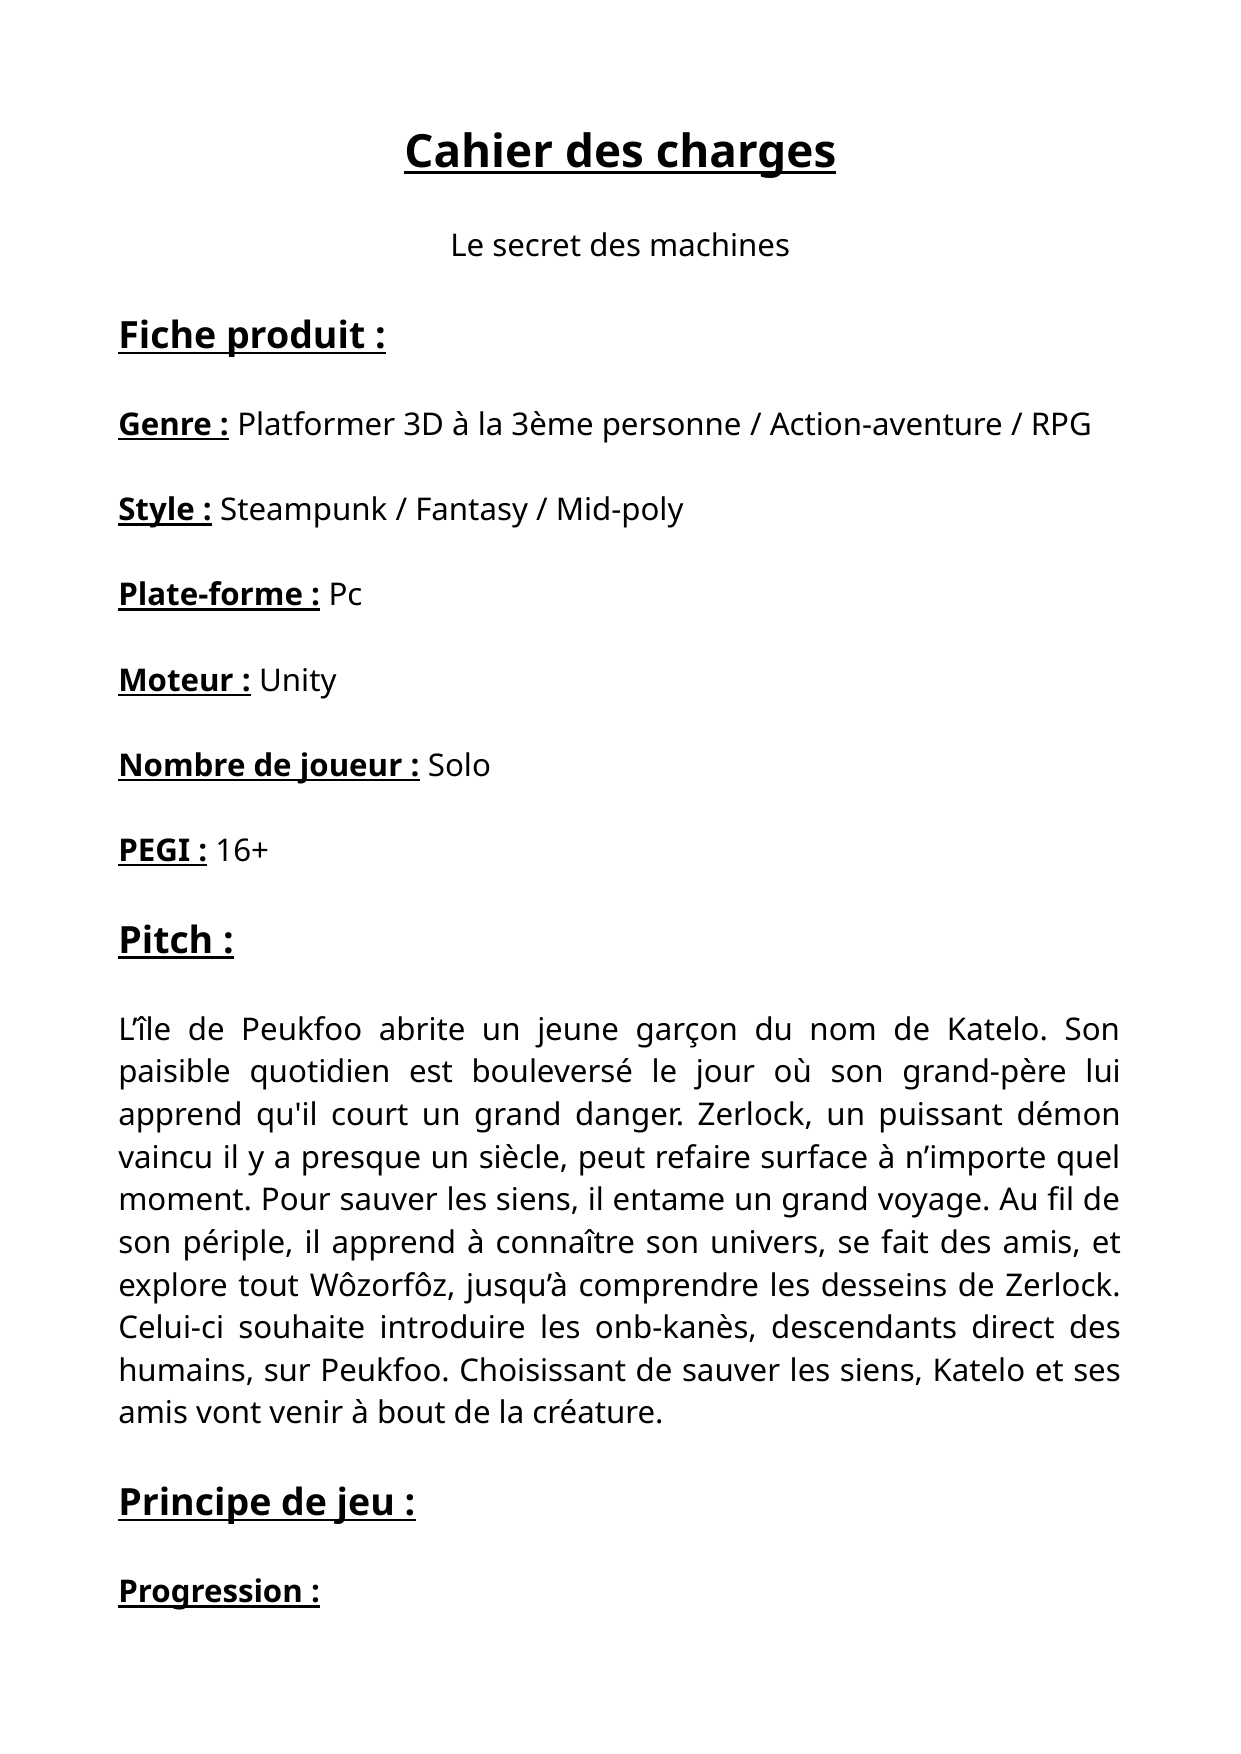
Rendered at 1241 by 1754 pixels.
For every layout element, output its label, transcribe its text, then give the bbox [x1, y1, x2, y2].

text PEGI : 16+ [118, 828, 1122, 871]
text Principe de jeu : [118, 1476, 1122, 1527]
text L’île de Peukfoo abrite un jeune garçon du nom de Katelo. Son paisible quotidien est bouleversé le jour où son grand-père lui apprend qu'il court un grand danger. Zerlock, un puissant démon vaincu il y a presque un siècle, peut refaire surface à n’importe quel moment. Pour sauver les siens, il entame un grand voyage. Au fil de son périple, il apprend à connaître son univers, se fait des amis, et explore tout Wôzorfôz, jusqu’à comprendre les desseins de Zerlock. Celui-ci souhaite introduire les onb-kanès, descendants direct des humains, sur Peukfoo. Choisissant de sauver les siens, Katelo et ses amis vont venir à bout de la créature. [118, 1007, 1122, 1433]
text Le secret des machines [118, 223, 1122, 266]
text Plate-forme : Pc [118, 572, 1122, 615]
text Nombre de joueur : Solo [118, 743, 1122, 785]
text Fiche produit : [118, 308, 1122, 359]
text Progression : [118, 1569, 1122, 1612]
text Pitch : [118, 913, 1122, 964]
text Moteur : Unity [118, 658, 1122, 700]
text Style : Steampunk / Fantasy / Mid-poly [118, 487, 1122, 530]
text Cahier des charges [118, 118, 1122, 181]
text Genre : Platformer 3D à la 3ème personne / Action-aventure / RPG [118, 402, 1122, 444]
